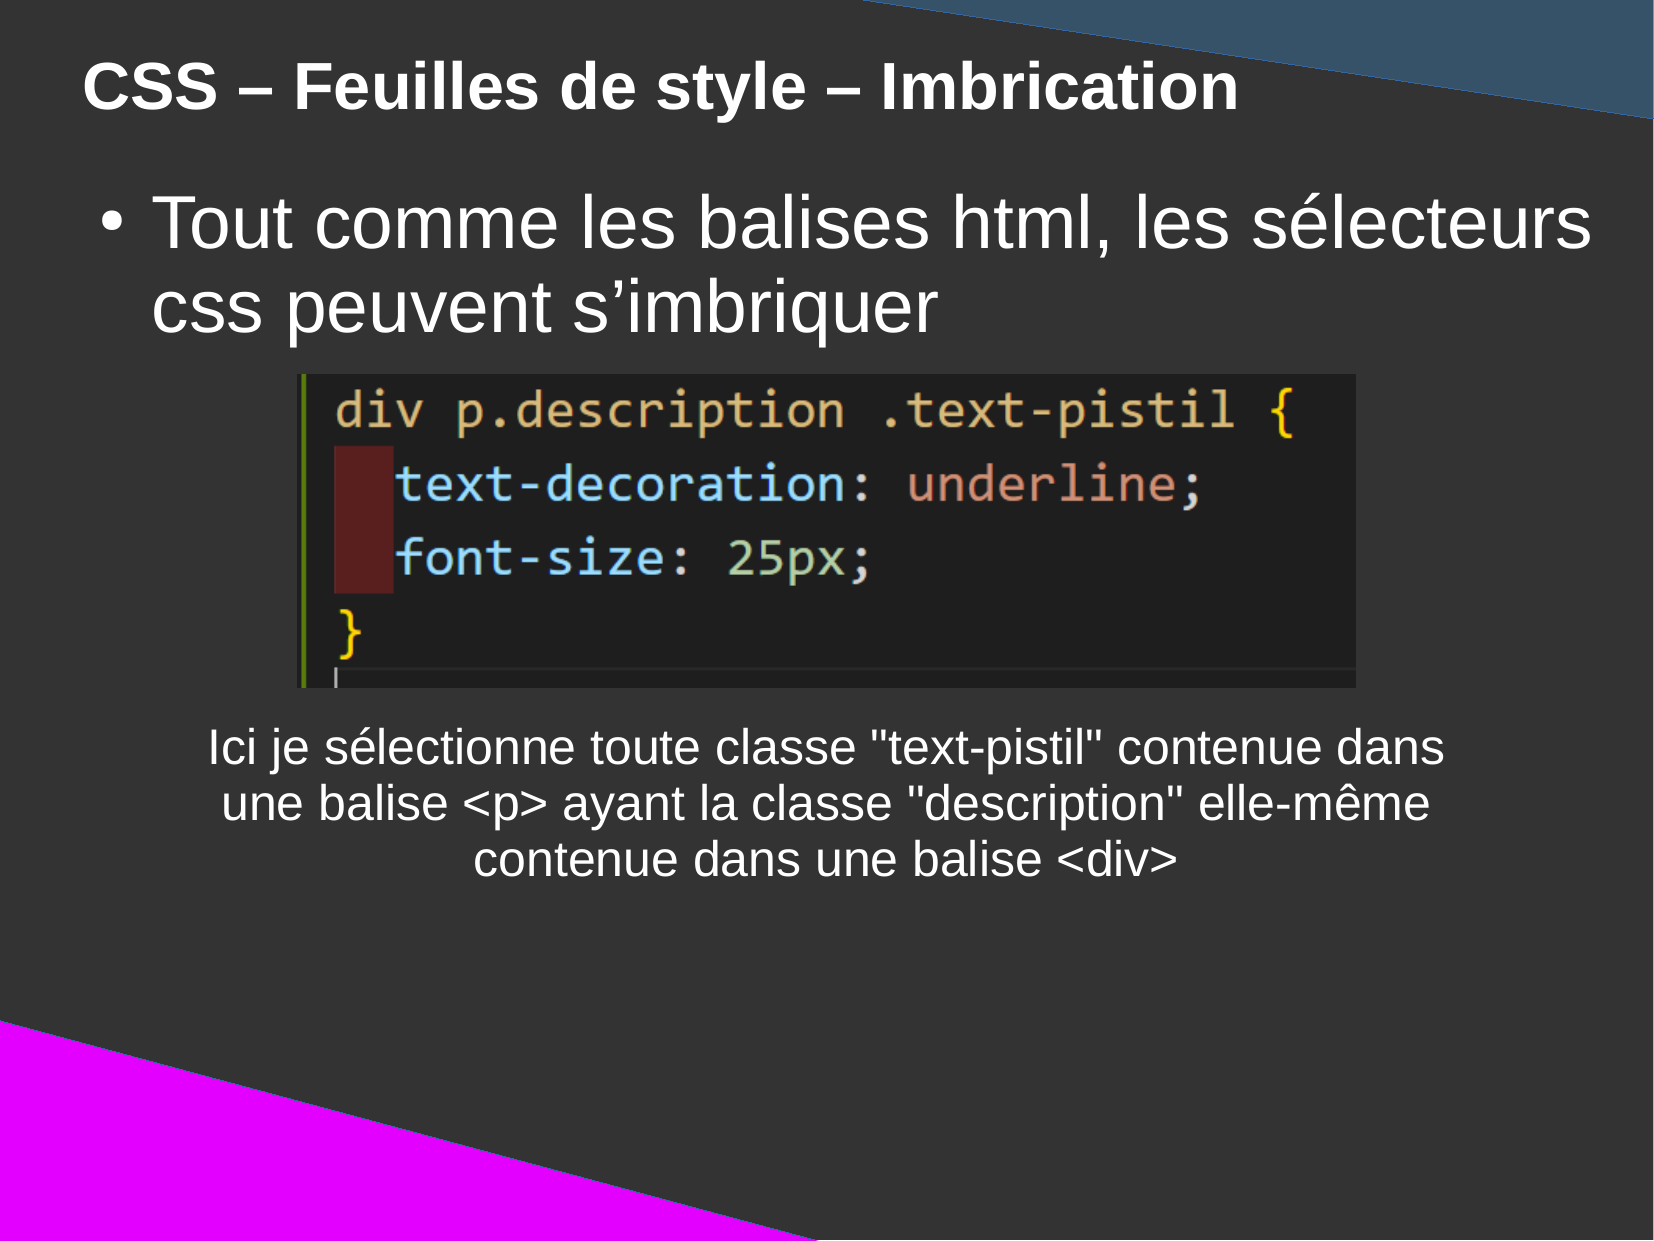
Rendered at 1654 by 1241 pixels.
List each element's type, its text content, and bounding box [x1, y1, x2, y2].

text_box [863, 0, 1654, 119]
title Ici je sélectionne toute classe "text-pistil" contenue dans une balise <p> ayant la classe "description" elle-même contenue dans une balise <div> [159, 719, 1495, 943]
list Tout comme les balises html, les sélecteurs css peuvent s’imbriquer [80, 180, 1605, 405]
text_box [0, 1020, 819, 1241]
title CSS – Feuilles de style – Imbrication [82, 49, 1571, 162]
picture [297, 374, 1356, 688]
